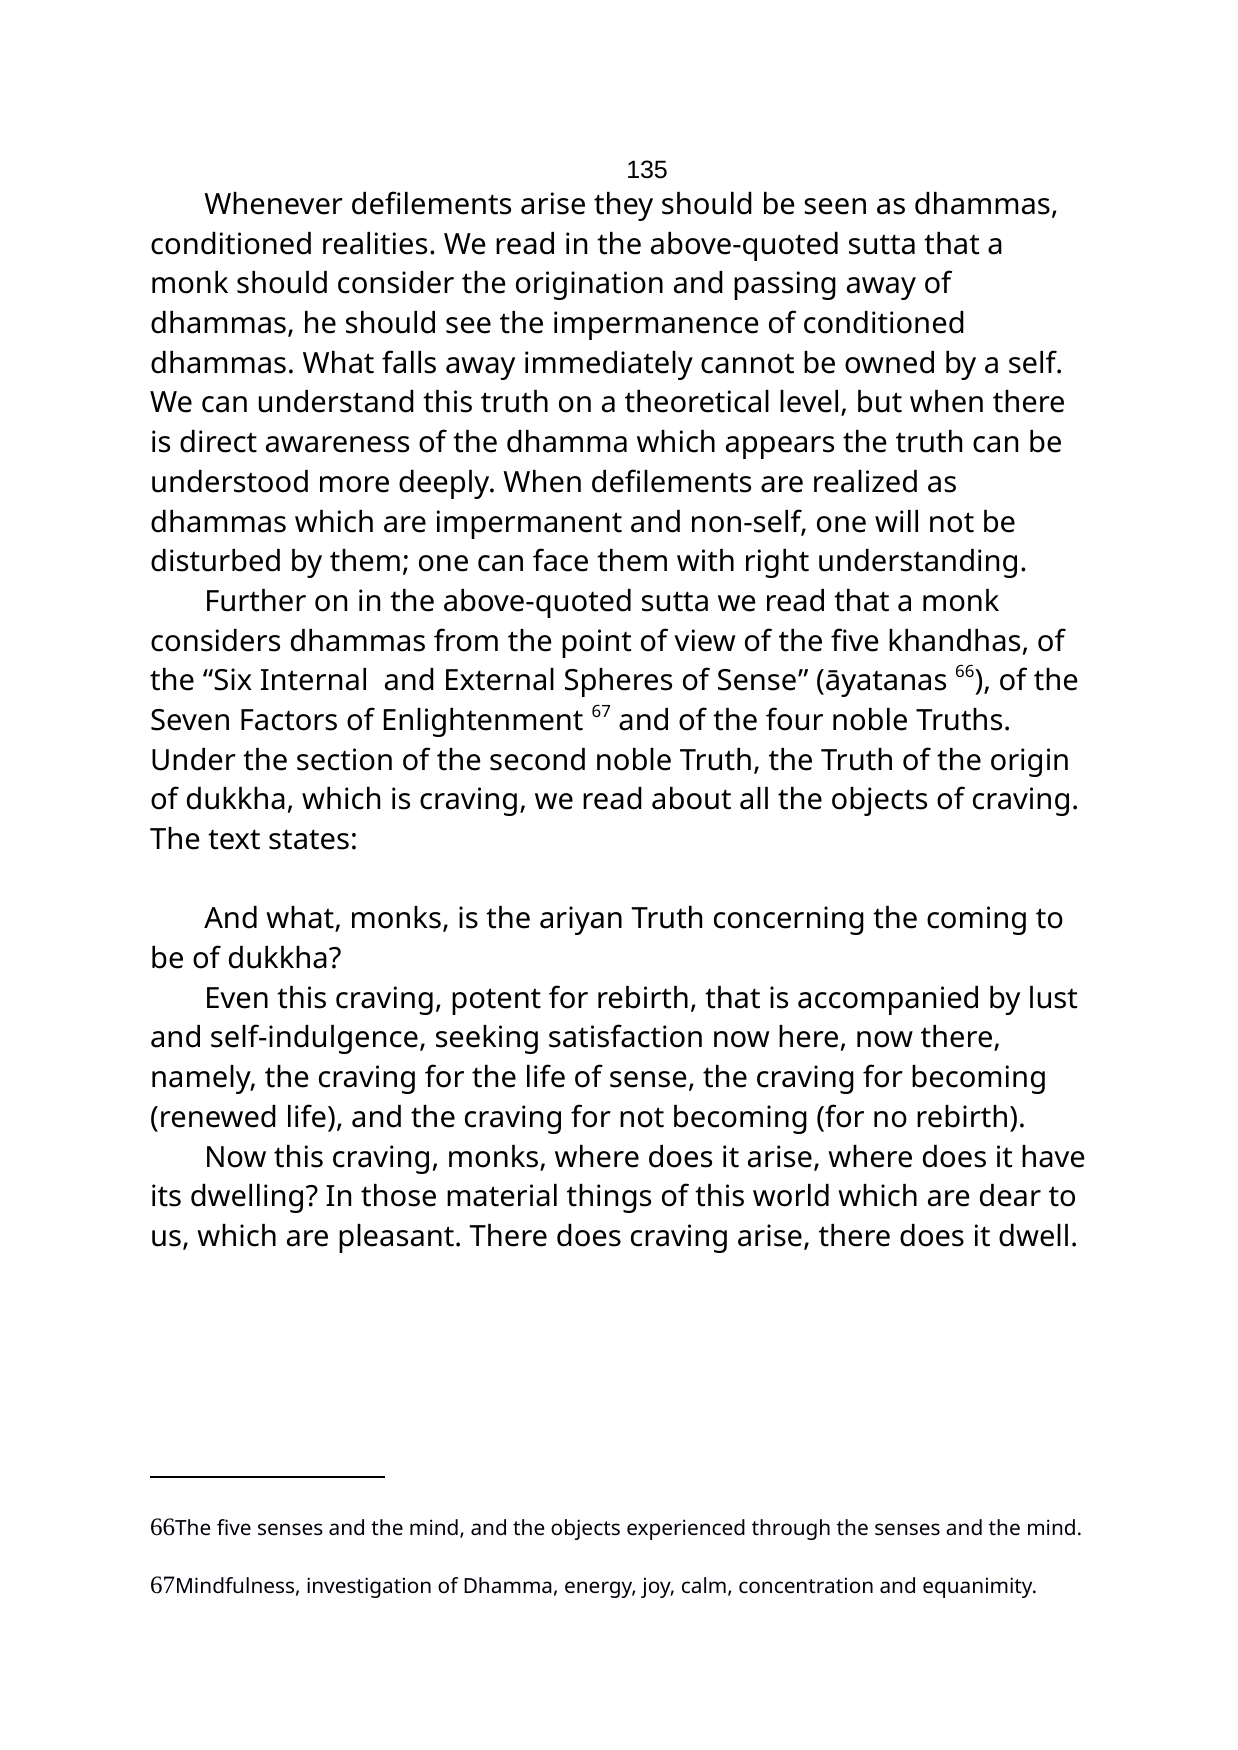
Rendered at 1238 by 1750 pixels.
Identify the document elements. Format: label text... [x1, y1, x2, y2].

text Whenever defilements arise they should be seen as dhammas, conditioned realities. We read in the above-quoted sutta that a monk should consider the origination and passing away of dhammas, he should see the impermanence of conditioned dhammas. What falls away immediately cannot be owned by a self. We can understand this truth on a theoretical level, but when there is direct awareness of the dhamma which appears the truth can be understood more deeply. When defilements are realized as dhammas which are impermanent and non-self, one will not be disturbed by them; one can face them with right understanding. [150, 183, 1087, 580]
text Further on in the above-quoted sutta we read that a monk considers dhammas from the point of view of the five khandhas, of the “Six Internal and External Spheres of Sense” (āyatanas ), of the Seven Factors of Enlightenment and of the four noble Truths. Under the section of the second noble Truth, the Truth of the origin of dukkha, which is craving, we read about all the objects of craving. The text states: [150, 580, 1087, 858]
text Even this craving, potent for rebirth, that is accompanied by lust and self-indulgence, seeking satisfaction now here, now there, namely, the craving for the life of sense, the craving for becoming (renewed life), and the craving for not becoming (for no rebirth). [150, 977, 1087, 1136]
text The five senses and the mind, and the objects experienced through the senses and the mind. [150, 1512, 1087, 1541]
text And what, monks, is the ariyan Truth concerning the coming to be of dukkha? [150, 898, 1087, 977]
text Mindfulness, investigation of Dhamma, energy, joy, calm, concentration and equanimity. [150, 1571, 1087, 1600]
text Now this craving, monks, where does it arise, where does it have its dwelling? In those material things of this world which are dear to us, which are pleasant. There does craving arise, there does it dwell. [150, 1136, 1087, 1255]
